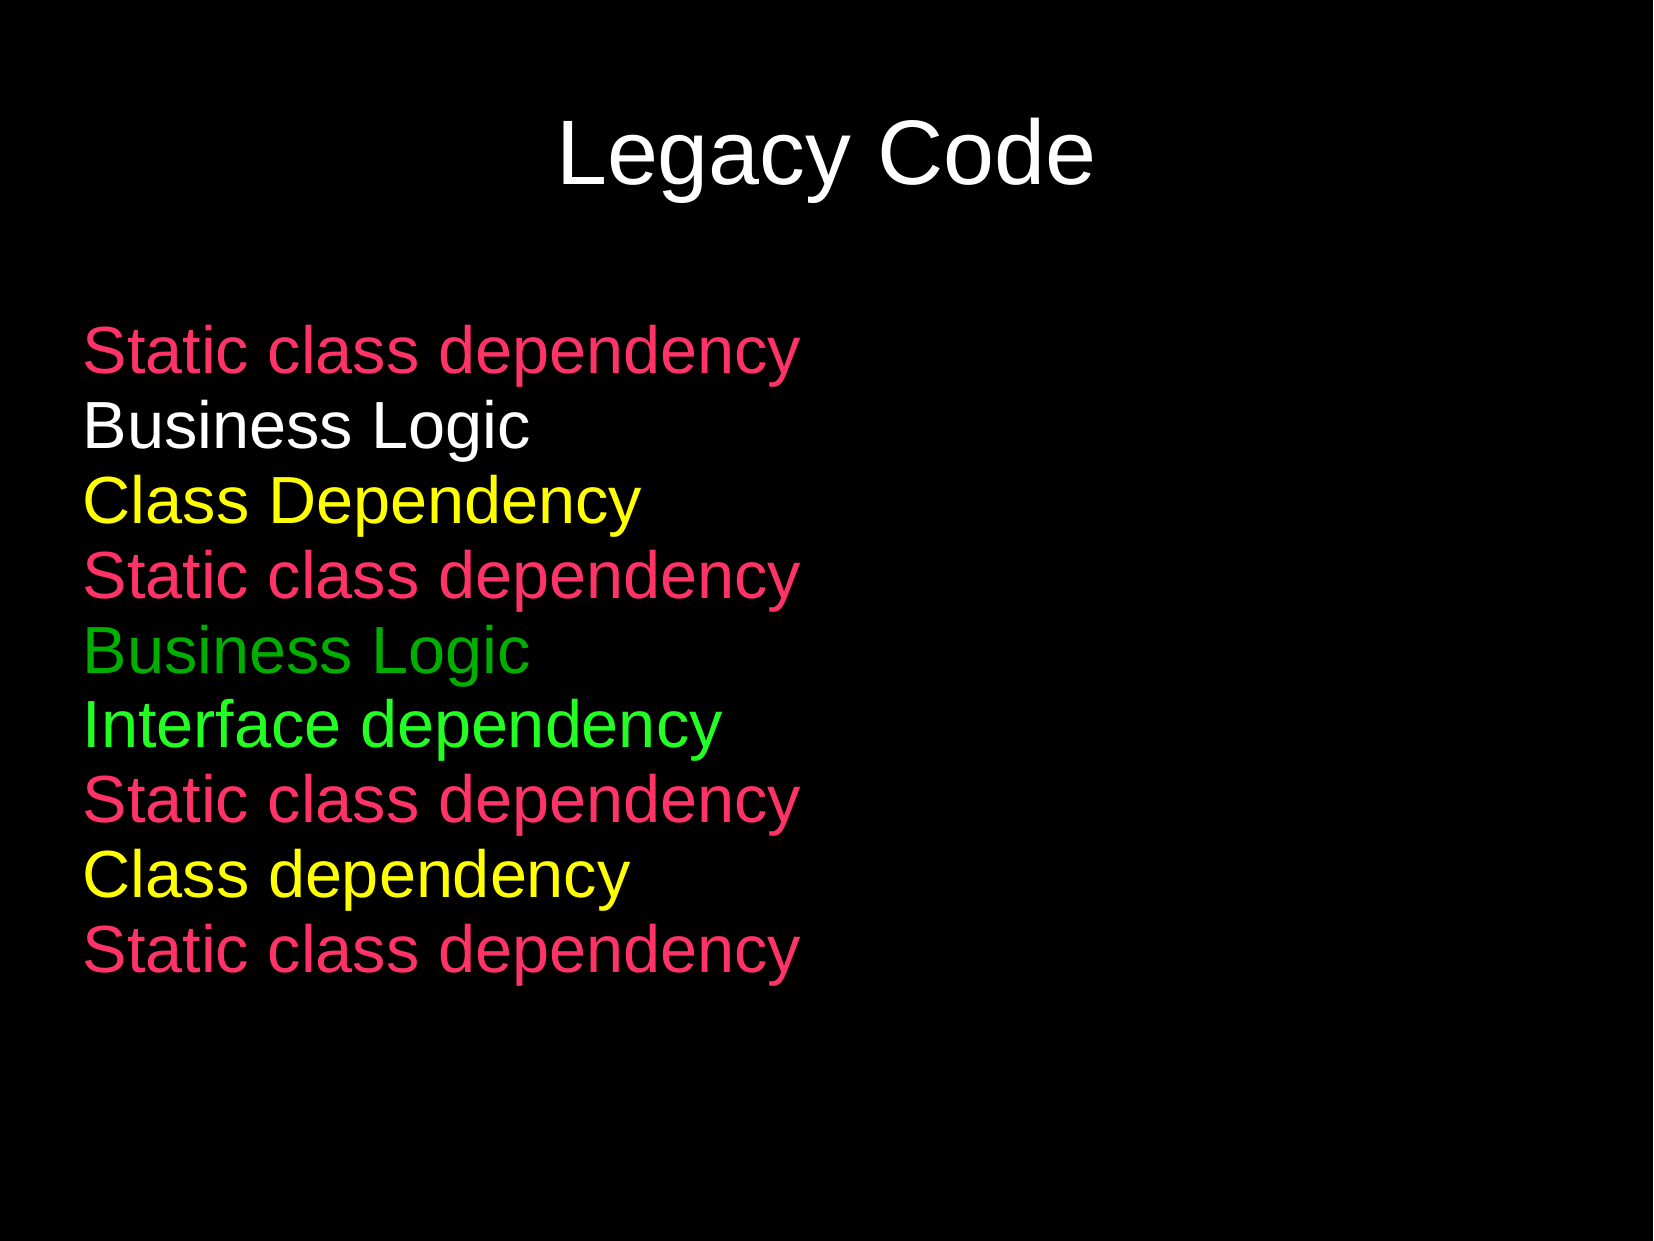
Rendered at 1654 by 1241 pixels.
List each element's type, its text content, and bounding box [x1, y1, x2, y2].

title Legacy Code [82, 49, 1571, 257]
subtitle Static class dependency Business Logic Class Dependency Static class dependency Business Logic Interface dependency Static class dependency Class dependency Static class dependency [82, 290, 1571, 1010]
